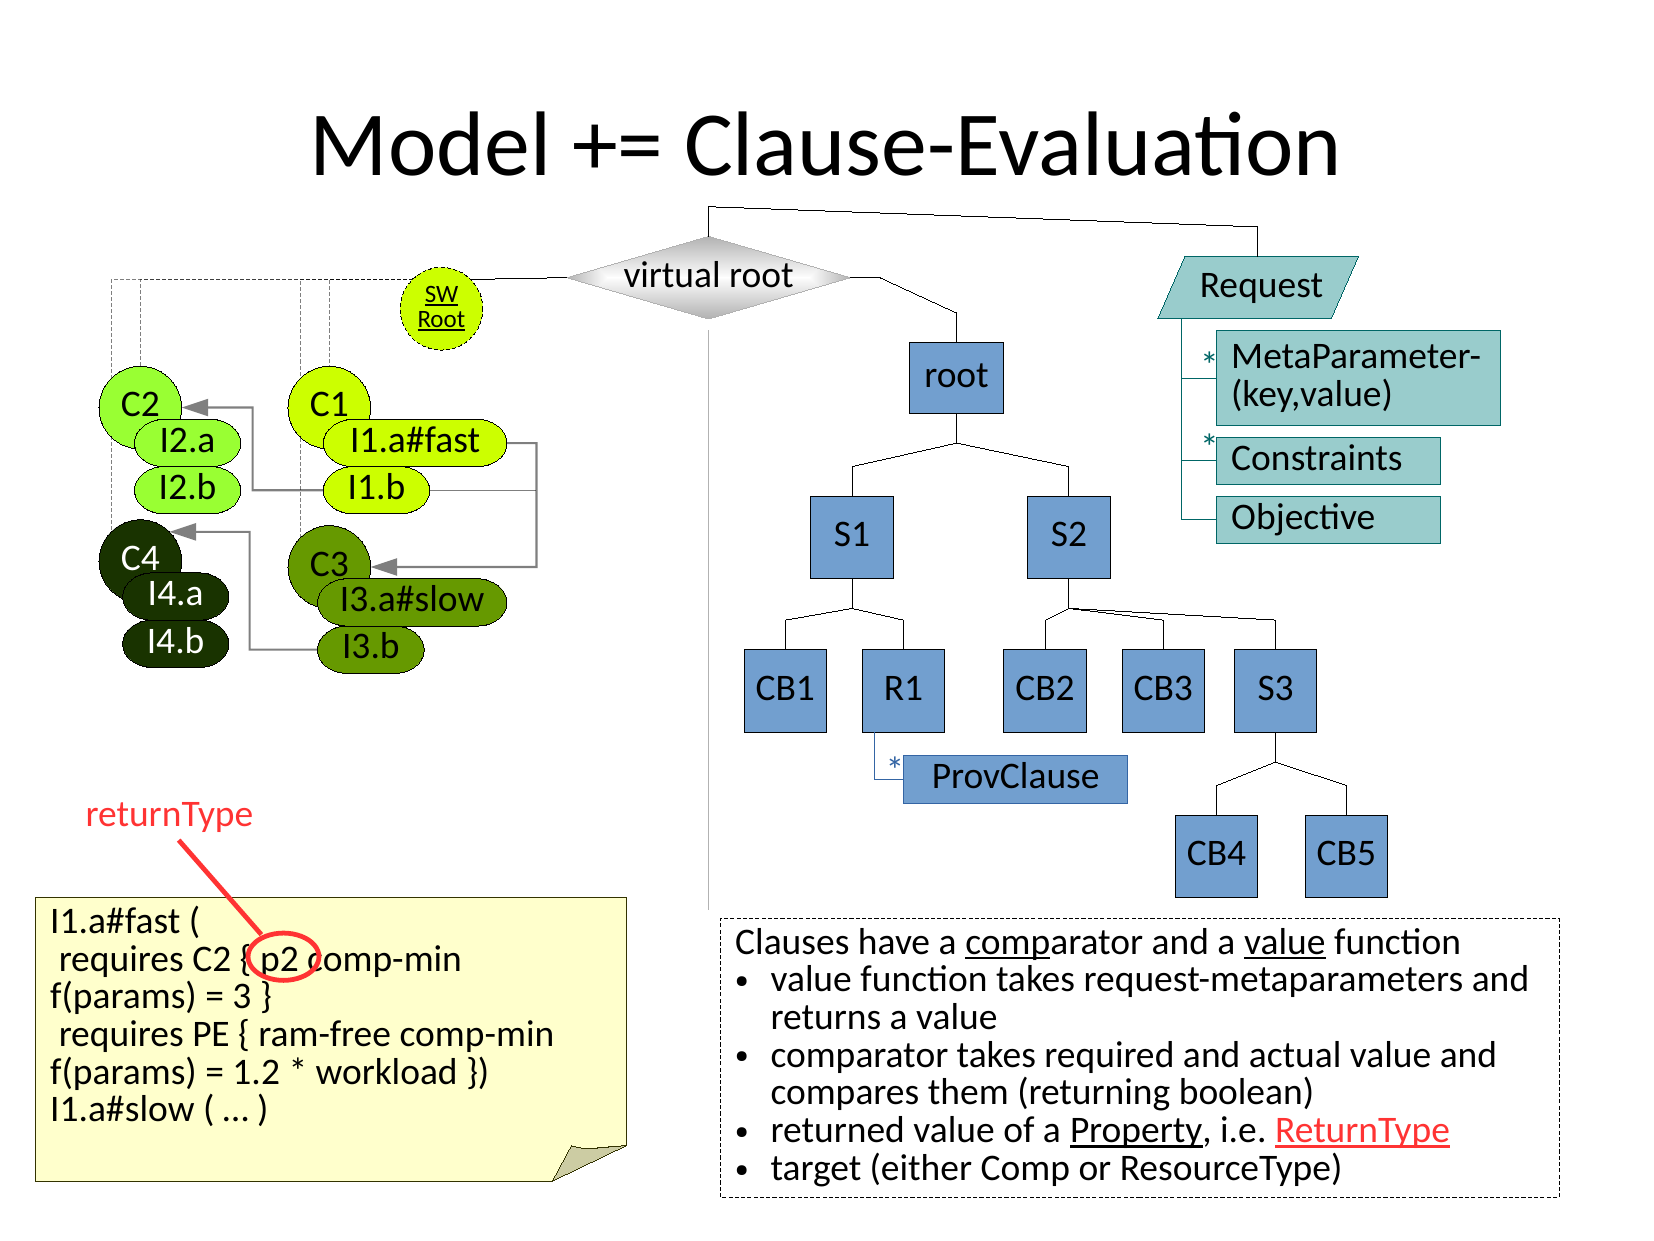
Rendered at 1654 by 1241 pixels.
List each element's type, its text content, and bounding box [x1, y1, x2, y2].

title Model += Clause-Evaluation [82, 49, 1571, 257]
text_box returnType [70, 791, 284, 844]
text_box I1.a#fast ( requires C2 { p2 comp-min f(params) = 3 } requires PE { ram-free comp-min f(params) = 1.2 * workload }) I1.a#slow ( … ) [251, 936, 315, 977]
text_box I1.a#fast ( requires C2 { p2 comp-min f(params) = 3 } requires PE { ram-free comp-min f(params) = 1.2 * workload }) I1.a#slow ( … ) [35, 897, 627, 1182]
text_box Clauses have a comparator and a value function value function takes request-metaparameters and returns a value comparator takes required and actual value and compares them (returning boolean) returned value of a Property, i.e. ReturnType target (either Comp or ResourceType) [720, 918, 1560, 1196]
